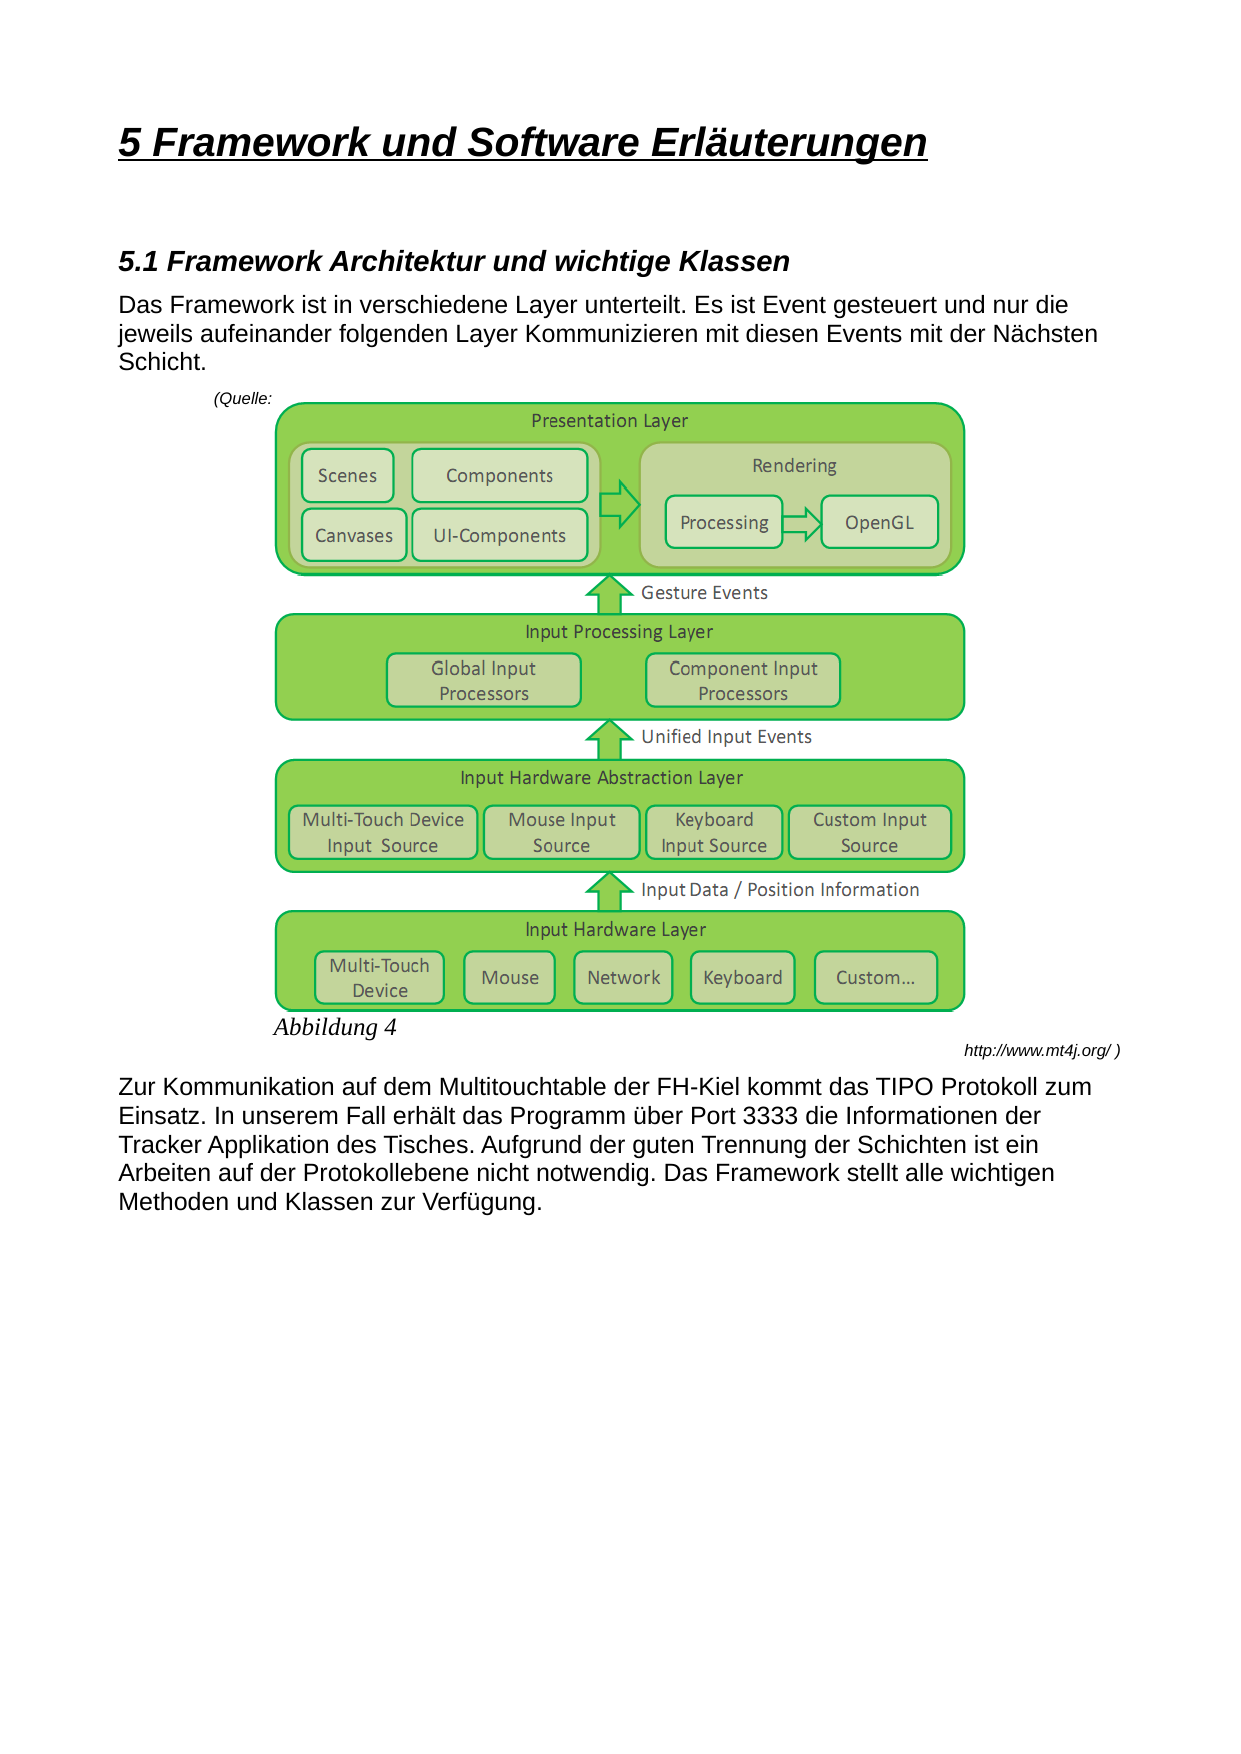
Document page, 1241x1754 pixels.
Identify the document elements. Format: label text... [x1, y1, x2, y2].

subtitle 5 Framework und Software Erläuterungen [118, 118, 1122, 165]
text Zur Kommunikation auf dem Multitouchtable der FH-Kiel kommt das TIPO Protokoll zum Einsatz. In unserem Fall erhält das Programm über Port 3333 die Informationen der Tracker Applikation des Tisches. Aufgrund der guten Trennung der Schichten ist ein Arbeiten auf der Protokollebene nicht notwendig. Das Framework stellt alle wichtigen Methoden und Klassen zur Verfügung. [118, 1072, 1122, 1216]
text (Quelle: http://www.mt4j.org/ ) [118, 389, 1122, 1059]
text Abbildung 4 [274, 1012, 967, 1040]
text Das Framework ist in verschiedene Layer unterteilt. Es ist Event gesteuert und nur die jeweils aufeinander folgenden Layer Kommunizieren mit diesen Events mit der Nächsten Schicht. [118, 290, 1122, 376]
subtitle 5.1 Framework Architektur und wichtige Klassen [118, 244, 1122, 277]
picture [273, 401, 967, 1012]
